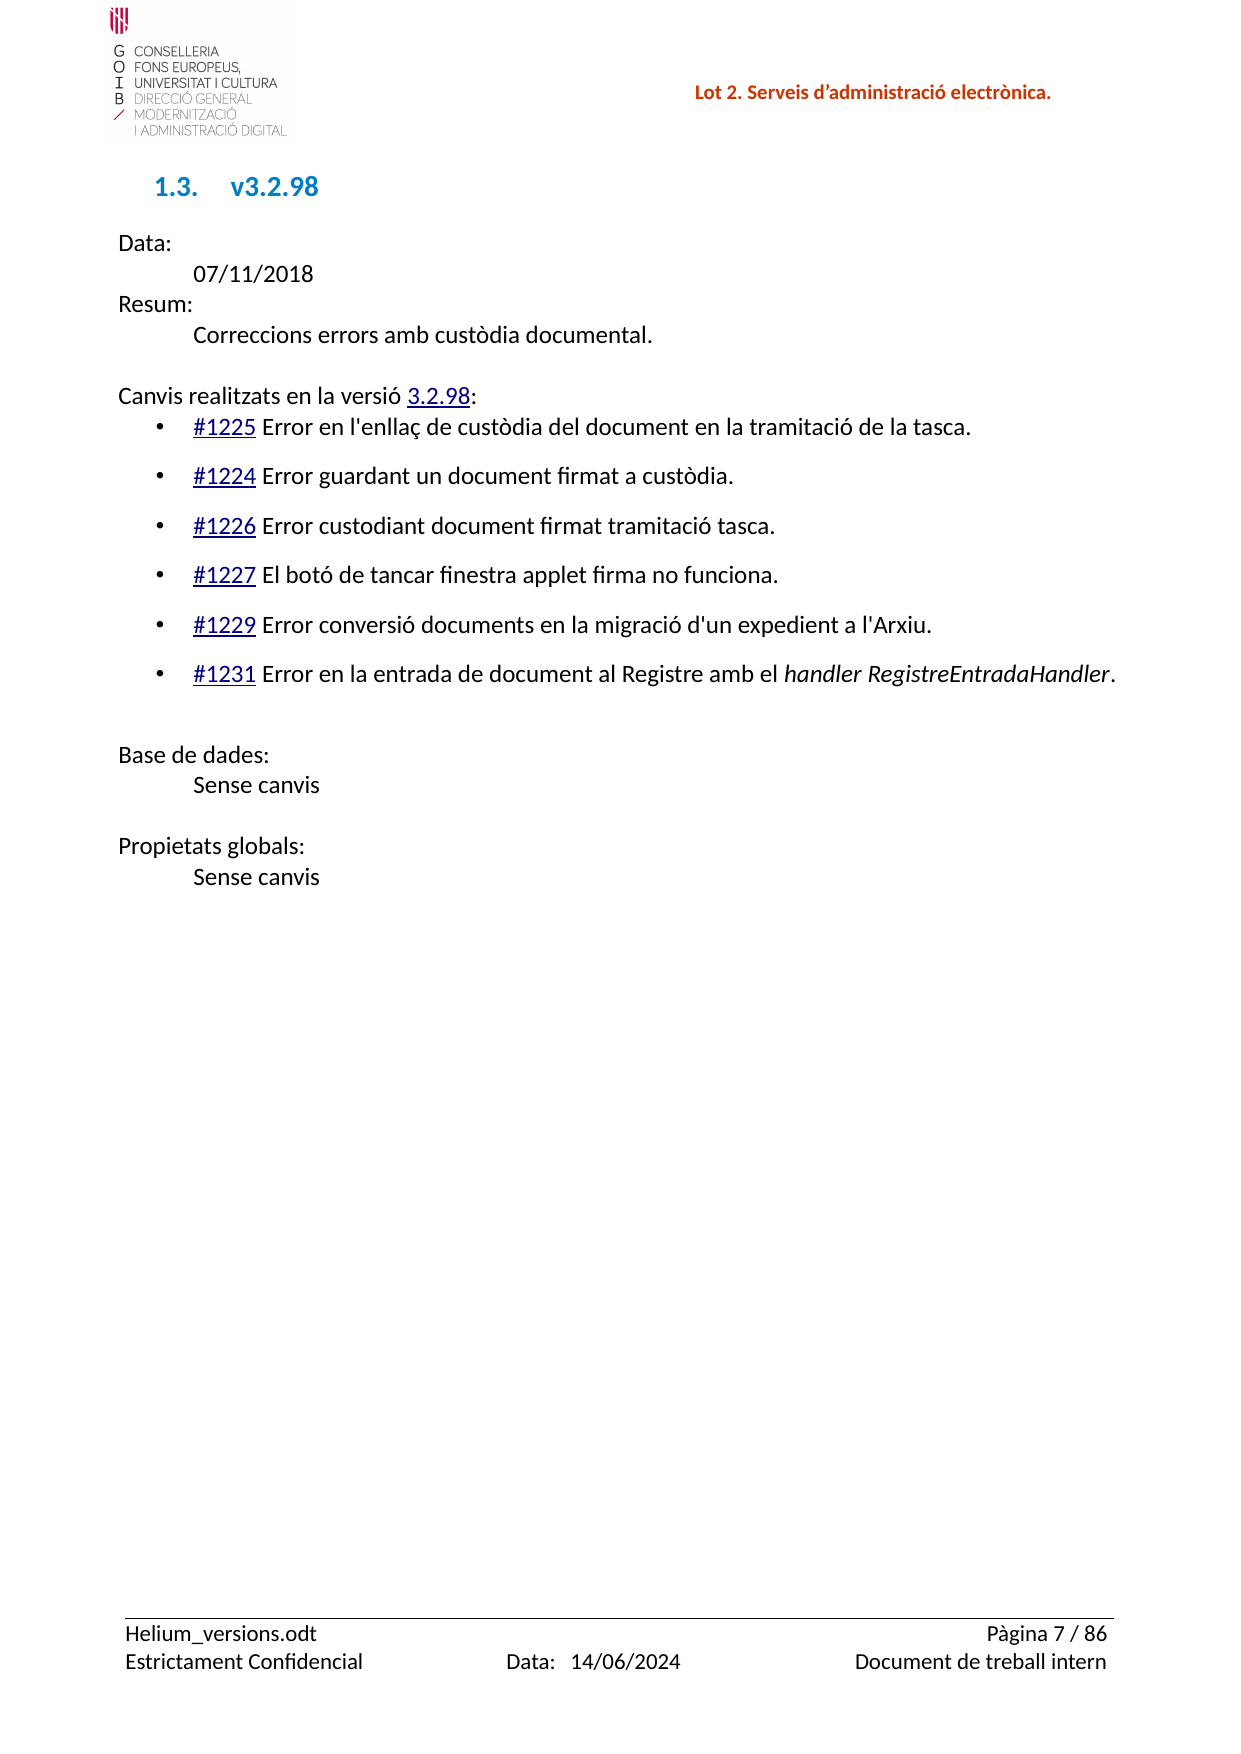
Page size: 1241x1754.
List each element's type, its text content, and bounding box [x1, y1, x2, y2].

list #1225 Error en l'enllaç de custòdia del document en la tramitació de la tasca. [156, 411, 1122, 441]
text 07/11/2018 [118, 258, 1122, 289]
text Correccions errors amb custòdia documental. [118, 319, 1122, 350]
text Resum: [118, 289, 1122, 319]
list #1231 Error en la entrada de document al Registre amb el handler RegistreEntradaHandler. [156, 659, 1122, 689]
picture [100, 0, 297, 144]
list #1226 Error custodiant document firmat tramitació tasca. [156, 510, 1122, 540]
text Data: [118, 228, 1122, 258]
subtitle v3.2.98 [153, 168, 1122, 204]
text Canvis realitzats en la versió 3.2.98: [118, 380, 1122, 411]
text Base de dades: [118, 739, 1122, 769]
text Propietats globals: [118, 830, 1122, 861]
list #1229 Error conversió documents en la migració d'un expedient a l'Arxiu. [156, 609, 1122, 639]
list #1227 El botó de tancar finestra applet firma no funciona. [156, 559, 1122, 590]
text Sense canvis [118, 769, 1122, 800]
text Sense canvis [118, 861, 1122, 891]
list #1224 Error guardant un document firmat a custòdia. [156, 460, 1122, 491]
